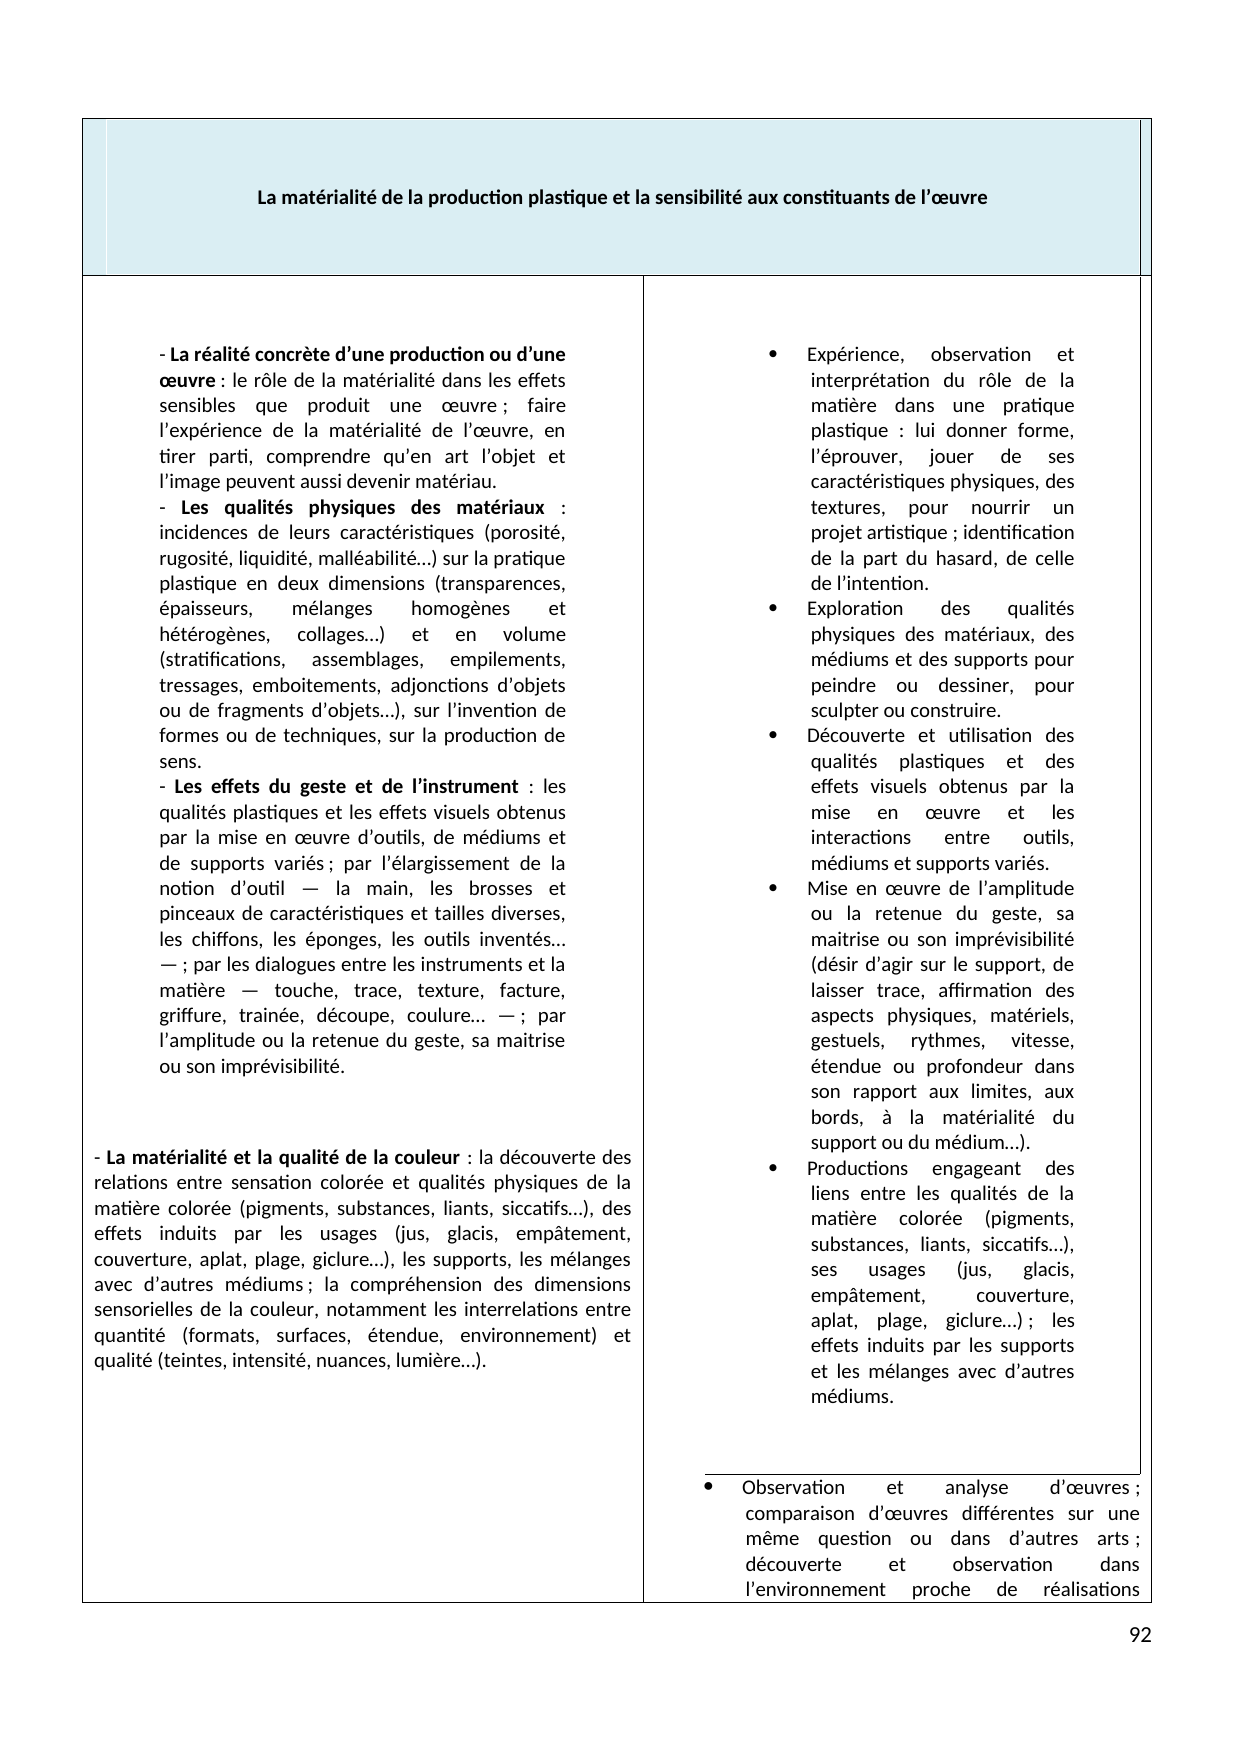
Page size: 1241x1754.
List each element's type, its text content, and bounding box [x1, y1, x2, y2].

table_cell Expérience, observation et interprétation du rôle de la matière dans une pratique plastique : lui donner forme, l’éprouver, jouer de ses caractéristiques physiques, des textures, pour nourrir un projet artistique ; identification de la part du hasard, de celle de l’intention. Exploration des qualités physiques des matériaux, des médiums et des supports pour peindre ou dessiner, pour sculpter ou construire. Découverte et utilisation des qualités plastiques et des effets visuels obtenus par la mise en œuvre et les interactions entre outils, médiums et supports variés. Mise en œuvre de l’amplitude ou la retenue du geste, sa maitrise ou son imprévisibilité (désir d’agir sur le support, de laisser trace, affirmation des aspects physiques, matériels, gestuels, rythmes, vitesse, étendue ou profondeur dans son rapport aux limites, aux bords, à la matérialité du support ou du médium…). Productions engageant des liens entre les qualités de la matière colorée (pigments, substances, liants, siccatifs…), ses usages (jus, glacis, empâtement, couverture, aplat, plage, giclure…) ; les effets induits par les supports et les mélanges avec d’autres médiums. Observation et analyse d’œuvres ; comparaison d’œuvres différentes sur une même question ou dans d’autres arts ; découverte et observation dans l’environnement proche de réalisations [644, 276, 1151, 1602]
table_cell - La réalité concrète d’une production ou d’une œuvre : le rôle de la matérialité dans les effets sensibles que produit une œuvre ; faire l’expérience de la matérialité de l’œuvre, en tirer parti, comprendre qu’en art l’objet et l’image peuvent aussi devenir matériau. - Les qualités physiques des matériaux : incidences de leurs caractéristiques (porosité, rugosité, liquidité, malléabilité…) sur la pratique plastique en deux dimensions (transparences, épaisseurs, mélanges homogènes et hétérogènes, collages…) et en volume (stratifications, assemblages, empilements, tressages, emboitements, adjonctions d’objets ou de fragments d’objets…), sur l’invention de formes ou de techniques, sur la production de sens. - Les effets du geste et de l’instrument : les qualités plastiques et les effets visuels obtenus par la mise en œuvre d’outils, de médiums et de supports variés ; par l’élargissement de la notion d’outil — la main, les brosses et pinceaux de caractéristiques et tailles diverses, les chiffons, les éponges, les outils inventés… — ; par les dialogues entre les instruments et la matière — touche, trace, texture, facture, griffure, trainée, découpe, coulure… — ; par l’amplitude ou la retenue du geste, sa maitrise ou son imprévisibilité. - La matérialité et la qualité de la couleur : la découverte des relations entre sensation colorée et qualités physiques de la matière colorée (pigments, substances, liants, siccatifs…), des effets induits par les usages (jus, glacis, empâtement, couverture, aplat, plage, giclure…), les supports, les mélanges avec d’autres médiums ; la compréhension des dimensions sensorielles de la couleur, notamment les interrelations entre quantité (formats, surfaces, étendue, environnement) et qualité (teintes, intensité, nuances, lumière…). [83, 276, 643, 1602]
table_cell [83, 119, 106, 275]
table_cell La matérialité de la production plastique et la sensibilité aux constituants de l’œuvre [107, 120, 1139, 274]
